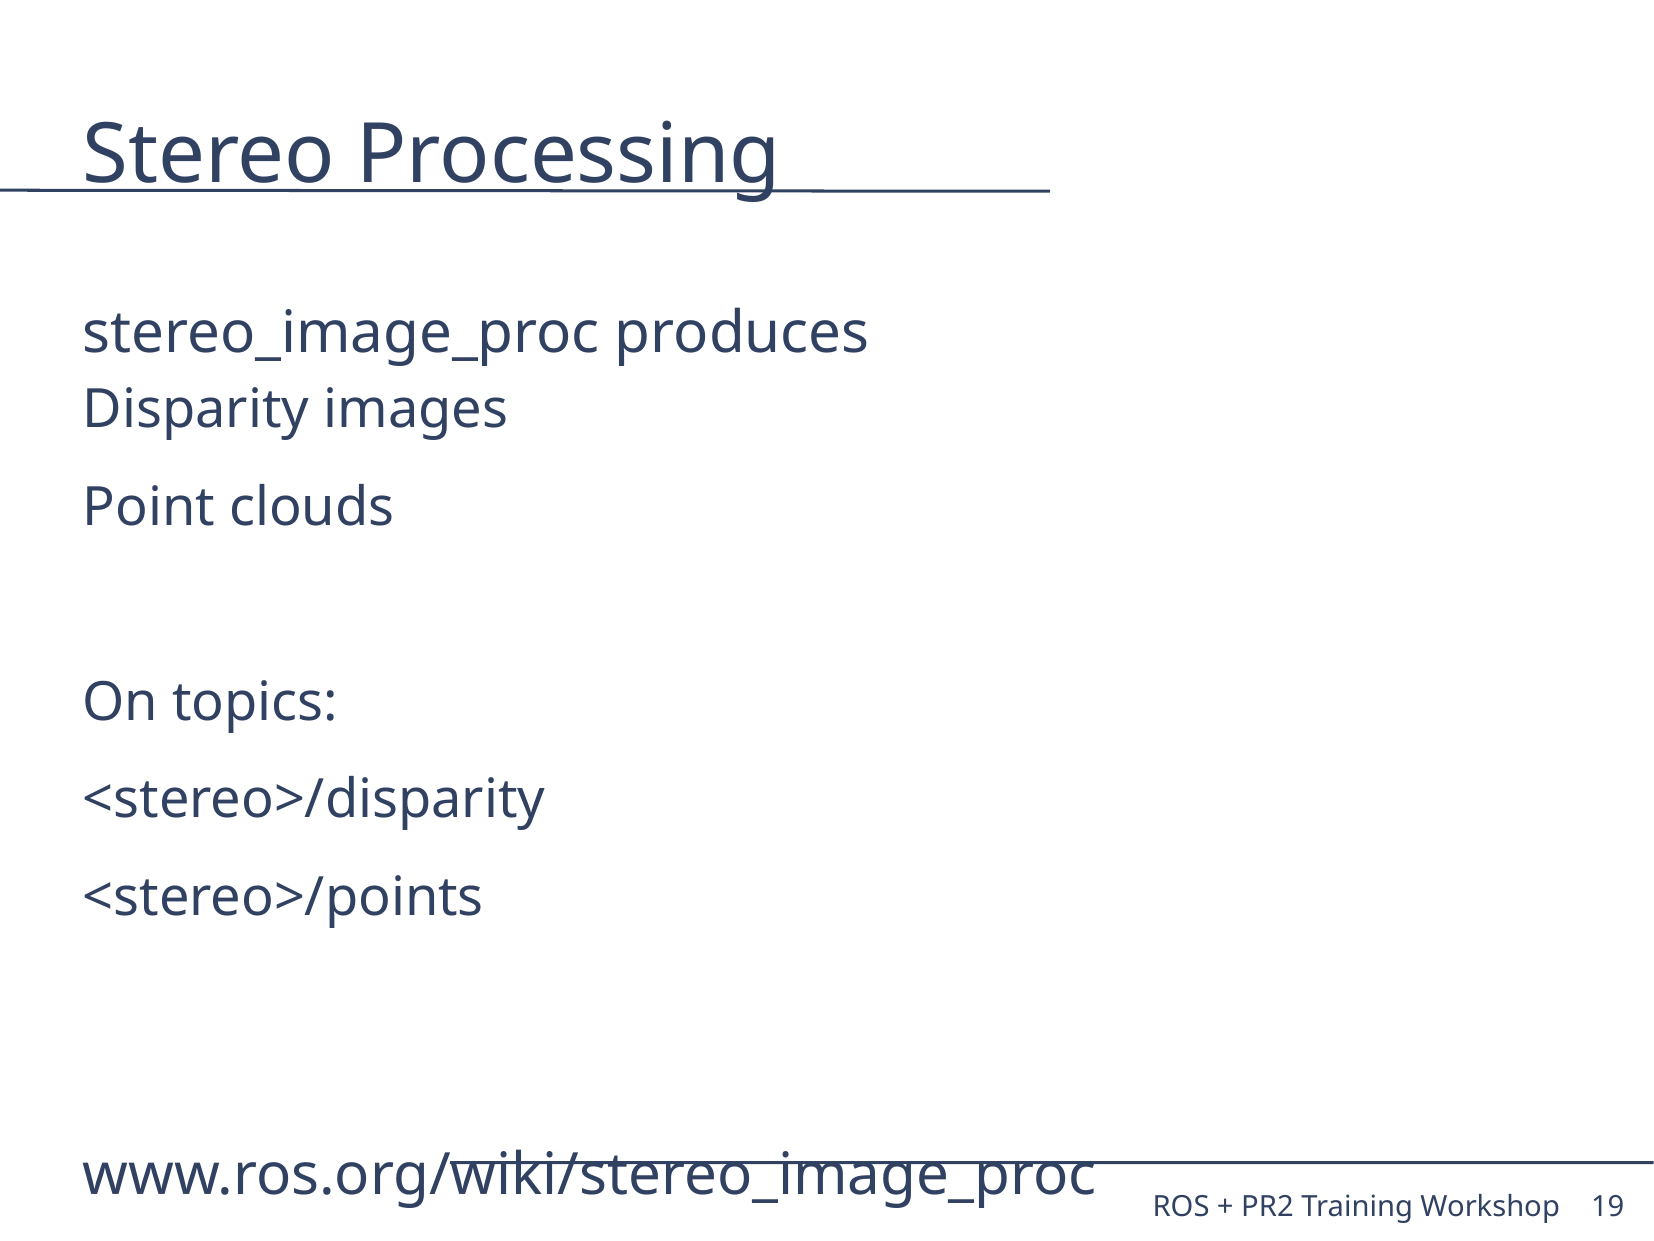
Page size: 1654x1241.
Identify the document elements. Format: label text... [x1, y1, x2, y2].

title Stereo Processing [82, 75, 1571, 226]
list stereo_image_proc produces Disparity images Point clouds On topics: <stereo>/disparity <stereo>/points www.ros.org/wiki/stereo_image_proc [82, 290, 1538, 1109]
